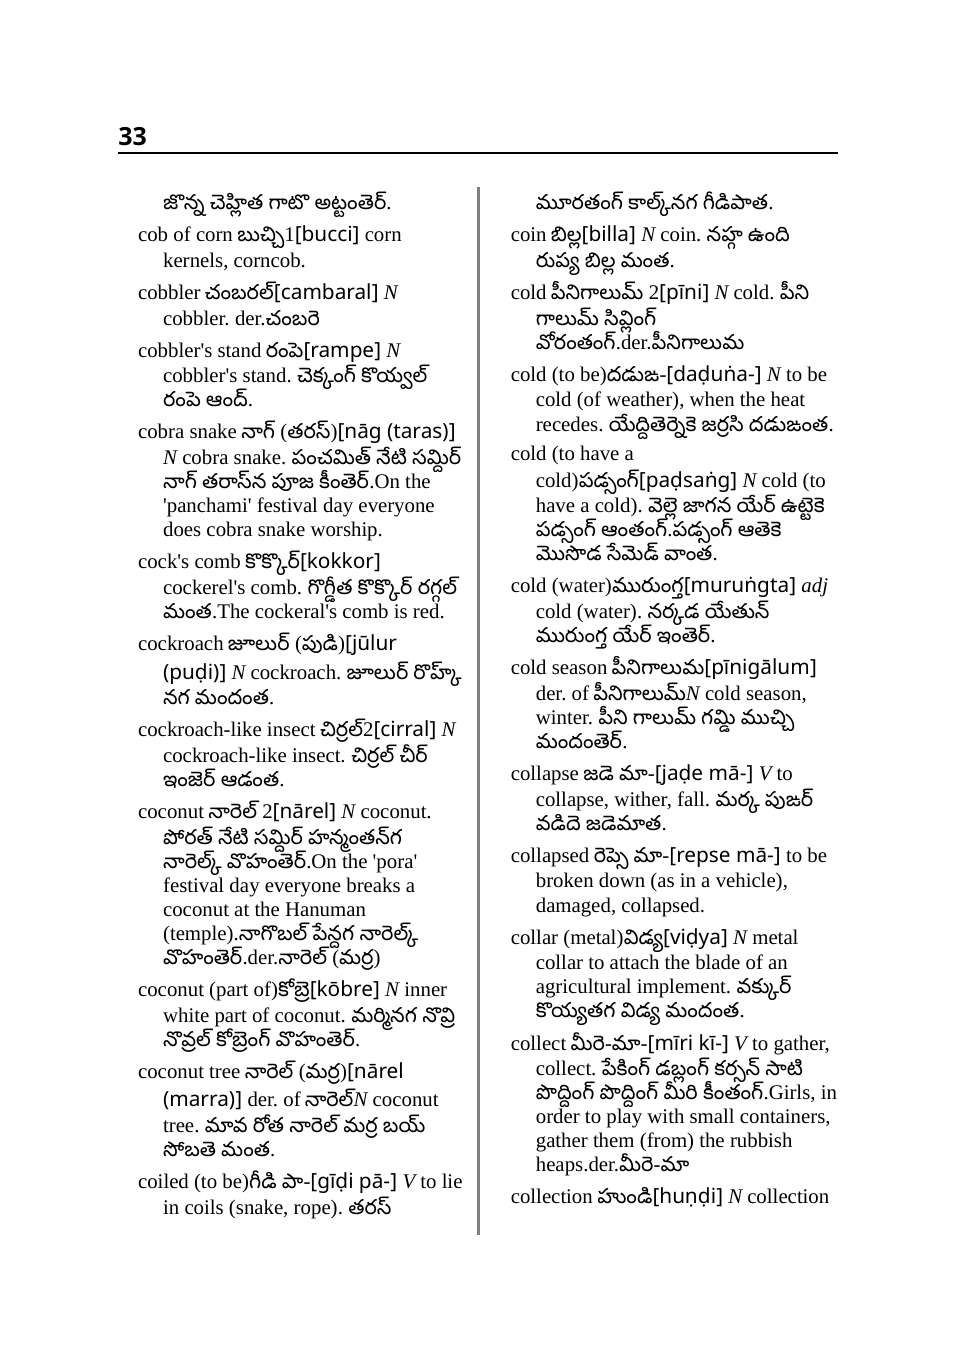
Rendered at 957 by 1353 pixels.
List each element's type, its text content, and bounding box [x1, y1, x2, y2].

text coinబిల్ల[billa] N coin. నహ్గ ఉంది రుప్య బిల్ల మంత. [492, 216, 837, 274]
text coiled (to be)గీడి పా-[gīḍi pā-] V to lie in coils (snake, rope). తరస్ [119, 1163, 465, 1223]
text cockroachజూలుర్ (పుడి)[jūlur (puḍi)] N cockroach. జూలుర్ రొహ్క్ నగ మందంత. [119, 625, 465, 711]
text cock's combకొక్కొర్[kokkor] cockerel's comb. గొగ్డీత కొక్కొర్ రగ్గల్ మంత.The cockeral's comb is red. [119, 543, 465, 625]
text collectమీరె-మా-[mīri kī-] V to gather, collect. పేకింగ్ డబ్లంగ్ కర్సన్ సాటి పొద్దింగ్ పొద్దింగ్ మీరి కీంతంగ్.Girls, in order to play with small containers, gather them (from) the rubbish heaps.der.మీరె-మా [492, 1024, 837, 1178]
text coconut (part of)కోబ్రె[kōbre] N inner white part of coconut. మర్మినగ నొవ్రి నొవ్రల్ కోబ్రెంగ్ వొహంతెర్. [119, 971, 465, 1053]
text collar (metal)విడ్య[viḍya] N metal collar to attach the blade of an agricultural implement. వక్కుర్ కొయ్యతగ విడ్య మందంత. [492, 919, 837, 1024]
text జొన్న చెహ్లిత గాటొ అట్టంతెర్. [119, 188, 465, 216]
text coconut treeనారెల్ (మర్ర)[nārel (marra)] der. ofనారెల్N coconut tree. మావ రోత నారెల్ మర్ర బయ్ సోబతె మంత. [119, 1053, 465, 1163]
text cold (water)మురుంగ్త[muruṅgta] adj cold (water). నర్కడ యేతున్ మురుంగ్త యేర్ ఇంతెర్. [492, 567, 837, 649]
text collapseజడె మా-[jaḍe mā-] V to collapse, wither, fall. మర్క పుఙర్ వడిదె జడెమాత. [492, 755, 837, 837]
text cockroach-like insectచిర్రల్2[cirral] N cockroach-like insect. చిర్రల్ చీర్ ఇంజెర్ ఆడంత. [119, 711, 465, 793]
text collapsedరెప్సె మా-[repse mā-] to be broken down (as in a vehicle), damaged, collapsed. [492, 837, 837, 919]
text cold seasonపీనిగాలుమ[pīnigālum] der. ofపీనిగాలుమ్N cold season, winter. పీని గాలుమ్ గమ్డి ముచ్చి మందంతెర్. [492, 649, 837, 755]
text cob of cornబుచ్చి1[bucci] corn kernels, corncob. [119, 216, 465, 274]
text cobra snakeనాగ్ (తరస్)[nāg (taras)] N cobra snake. పంచమిత్ నేటి సమ్దిర్ నాగ్ తరాస్‌న పూజ కీంతెర్.On the 'panchami' festival day everyone does cobra snake worship. [119, 413, 465, 543]
text coconutనారెల్ 2[nārel] N coconut. పోరత్ నేటి సమ్దిర్ హన్మంతన్‌గ నారెల్క్ వొహంతెర్.On the 'pora' festival day everyone breaks a coconut at the Hanuman (temple).నాగొబల్ పేన్దగ నారెల్క్ వొహంతెర్.der.నారెల్ (మర్ర) [119, 793, 465, 971]
text cobbler's standరంపె[rampe] N cobbler's stand. చెక్కంగ్ కొయ్వల్ రంపె ఆంద్. [119, 332, 465, 413]
text మూరతంగ్ కాల్క్‌నగ గీడిపాత. [492, 188, 837, 216]
text cold (to be)దడుఙ-[daḍuṅa-] N to be cold (of weather), when the heat recedes. యేద్దితెర్నెకె జర్రసి దడుఙంత. [492, 356, 837, 438]
text cobblerచంబరల్[cambaral] N cobbler. der.చంబరె [119, 274, 465, 332]
text coldపీనిగాలుమ్ 2[pīni] N cold. పీని గాలుమ్ సివ్లింగ్ వోరంతంగ్.der.పీనిగాలుమ [492, 274, 837, 356]
text collectionహుండి[huṇḍi] N collection [492, 1178, 837, 1214]
text cold (to have a cold)పడ్సంగ్[paḍsaṅg] N cold (to have a cold). వెల్లె జాగన యేర్ ఉట్టెకె పడ్సంగ్ ఆంతంగ్.పడ్సంగ్ ఆతెకె మొసొడ సేమెడ్ వాంత. [492, 438, 837, 567]
